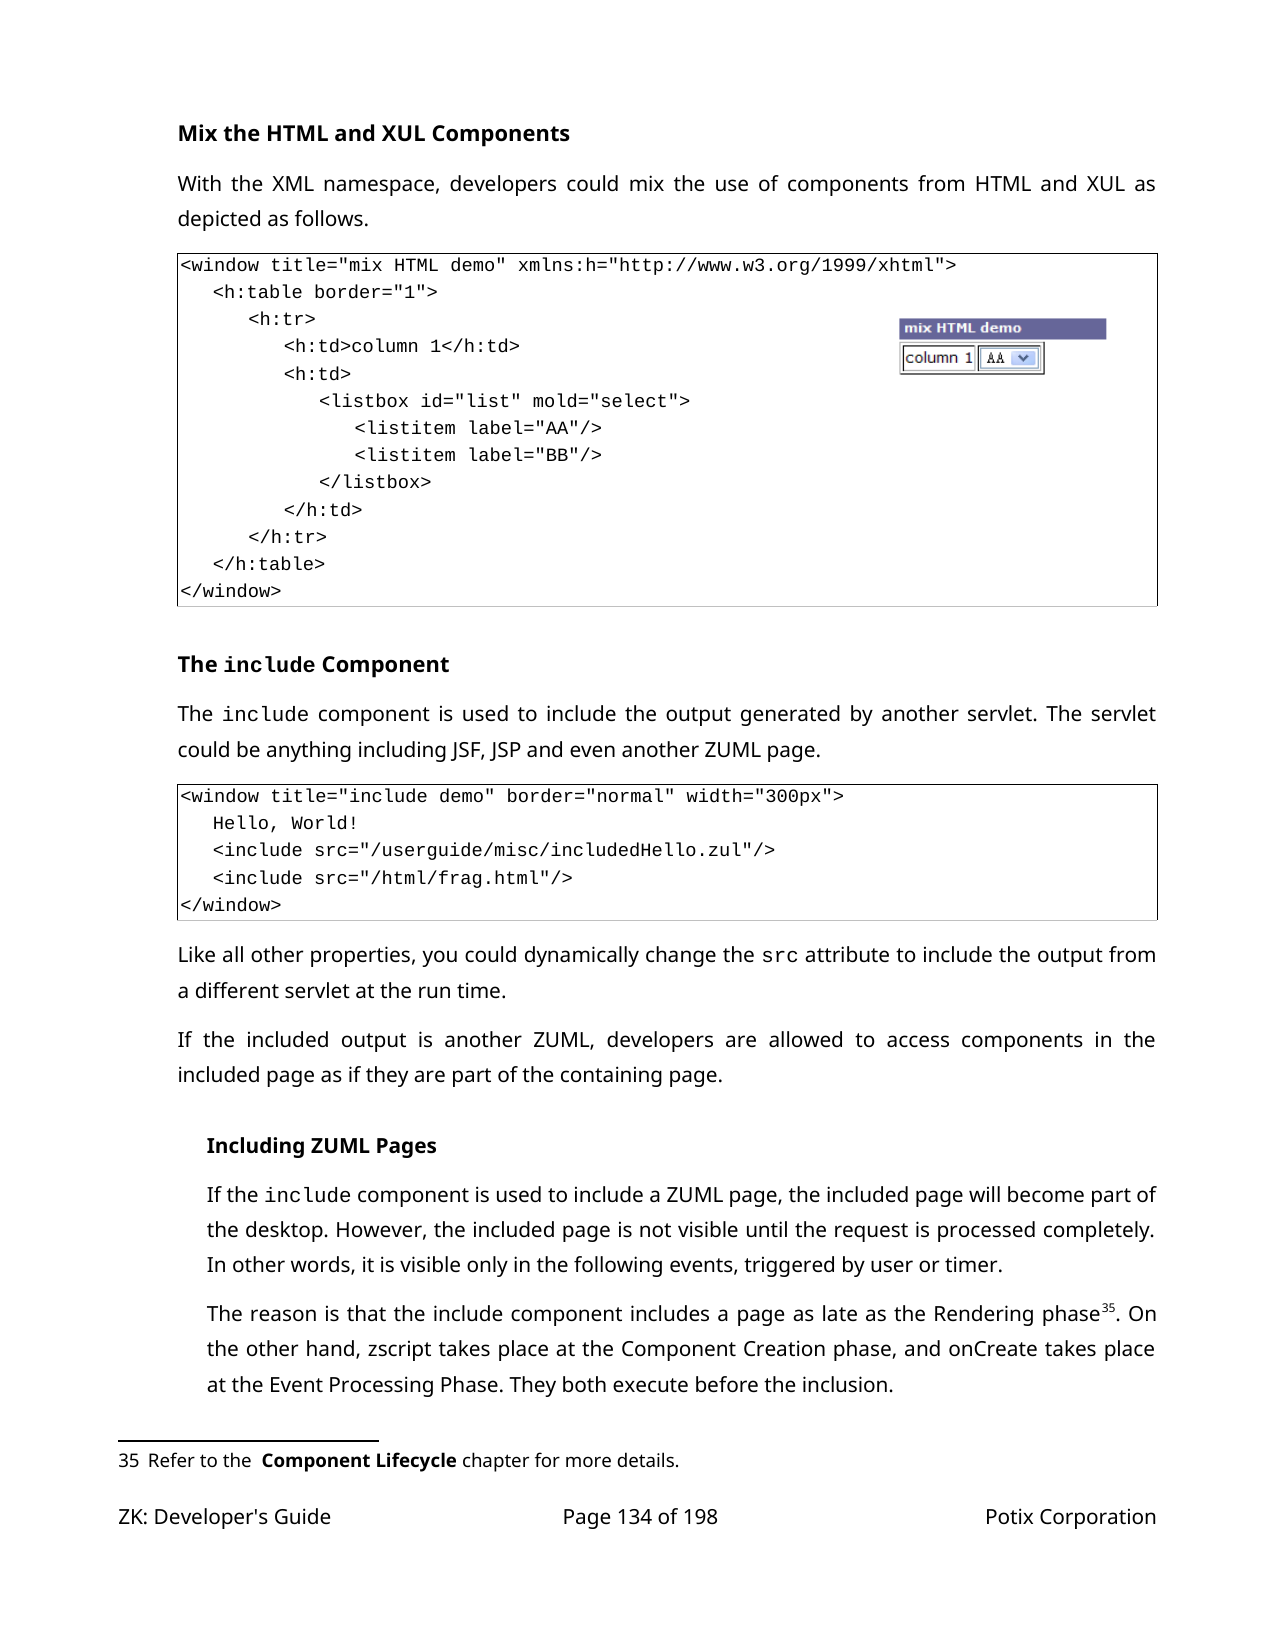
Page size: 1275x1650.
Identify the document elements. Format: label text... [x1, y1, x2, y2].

text </window> [178, 579, 1157, 606]
text With the XML namespace, developers could mix the use of components from HTML and XUL as depicted as follows. [177, 169, 1157, 232]
subtitle The include Component [177, 649, 1157, 679]
text The reason is that the include component includes a page as late as the Rendering phase. On the other hand, zscript takes place at the Component Creation phase, and onCreate takes place at the Event Processing Phase. They both execute before the inclusion. [207, 1299, 1157, 1398]
text <window title="include demo" border="normal" width="300px"> [178, 785, 1157, 808]
text The include component is used to include the output generated by another servlet. The servlet could be anything including JSF, JSP and even another ZUML page. [177, 699, 1157, 763]
text <listitem label="BB"/> [178, 443, 1157, 467]
text <h:td> [178, 362, 1157, 386]
text </h:table> [178, 552, 1157, 576]
text <h:table border="1"> [178, 280, 1157, 304]
text </h:tr> [178, 525, 1157, 549]
text <include src="/html/frag.html"/> [178, 866, 1157, 890]
text <h:td>column 1</h:td> [178, 334, 897, 359]
text </h:td> [178, 497, 1157, 522]
subtitle Mix the HTML and XUL Components [177, 118, 1157, 148]
text </listbox> [178, 470, 1157, 494]
text <include src="/userguide/misc/includedHello.zul"/> [178, 838, 1157, 863]
text [1107, 334, 1157, 359]
text If the include component is used to include a ZUML page, the included page will become part of the desktop. However, the included page is not visible until the request is processed completely. In other words, it is visible only in the following events, triggered by user or timer. [207, 1180, 1157, 1279]
text If the included output is another ZUML, developers are allowed to access components in the included page as if they are part of the containing page. [177, 1025, 1157, 1088]
subtitle Including ZUML Pages [207, 1131, 1157, 1159]
picture [897, 316, 1107, 377]
text <listitem label="AA"/> [178, 416, 1157, 440]
text Like all other properties, you could dynamically change the src attribute to include the output from a different servlet at the run time. [177, 941, 1157, 1004]
text Refer to the Component Lifecycle chapter for more details. [118, 1447, 1157, 1473]
text <listbox id="list" mold="select"> [178, 389, 1157, 413]
text <window title="mix HTML demo" xmlns:h="http://www.w3.org/1999/xhtml"> [178, 254, 1157, 277]
text </window> [178, 893, 1157, 920]
text Hello, World! [178, 811, 1157, 835]
text <h:tr> [178, 307, 1157, 331]
